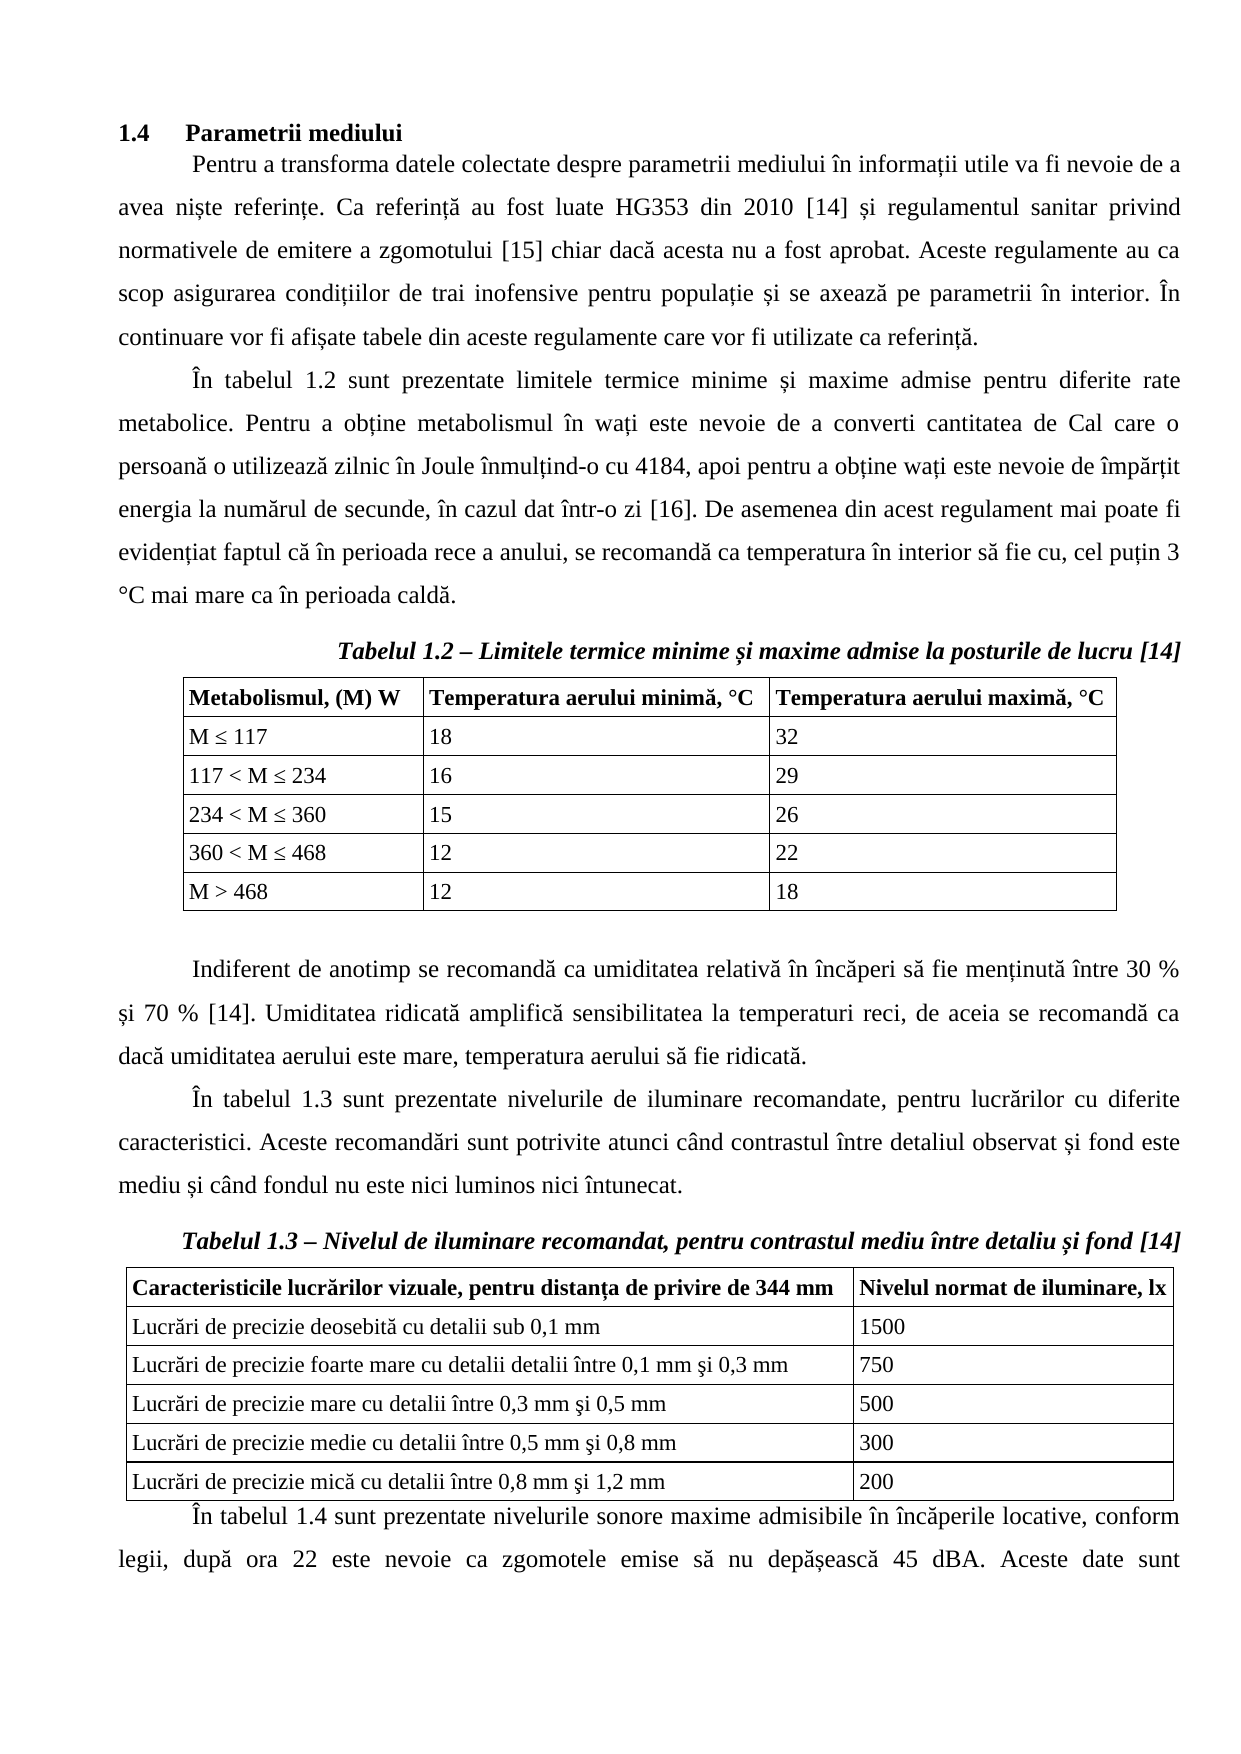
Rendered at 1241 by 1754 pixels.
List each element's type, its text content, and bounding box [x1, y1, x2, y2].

text În tabelul 1.4 sunt prezentate nivelurile sonore maxime admisibile în încăperile locative, conform legii, după ora 22 este nevoie ca zgomotele emise să nu depășească 45 dBA. Aceste date sunt [118, 1501, 1181, 1573]
table_cell 32 [770, 717, 1116, 755]
text În tabelul 1.2 sunt prezentate limitele termice minime și maxime admise pentru diferite rate metabolice. Pentru a obține metabolismul în wați este nevoie de a converti cantitatea de Cal care o persoană o utilizează zilnic în Joule înmulțind-o cu 4184, apoi pentru a obține wați este nevoie de împărțit energia la numărul de secunde, în cazul dat într-o zi [16]. De asemenea din acest regulament mai poate fi evidențiat faptul că în perioada rece a anului, se recomandă ca temperatura în interior să fie cu, cel puțin 3 °C mai mare ca în perioada caldă. [118, 365, 1181, 609]
table_cell 117 < M ≤ 234 [184, 756, 423, 794]
table_header Caracteristicile lucrărilor vizuale, pentru distanța de privire de 344 mm [127, 1268, 853, 1306]
table_cell 22 [770, 834, 1116, 872]
table_cell Lucrări de precizie deosebită cu detalii sub 0,1 mm [127, 1307, 853, 1345]
text Tabelul 1.3 – Nivelul de iluminare recomandat, pentru contrastul mediu între detaliu și fond [14] [118, 1226, 1181, 1254]
table_cell 18 [424, 717, 769, 755]
table_header Temperatura aerului maximă, °C [770, 678, 1116, 716]
table_cell M > 468 [184, 873, 423, 910]
table_cell Lucrări de precizie mică cu detalii între 0,8 mm şi 1,2 mm [127, 1463, 853, 1500]
text În tabelul 1.3 sunt prezentate nivelurile de iluminare recomandate, pentru lucrărilor cu diferite caracteristici. Aceste recomandări sunt potrivite atunci când contrastul între detaliul observat și fond este mediu și când fondul nu este nici luminos nici întunecat. [118, 1084, 1181, 1199]
table_cell Lucrări de precizie mare cu detalii între 0,3 mm şi 0,5 mm [127, 1385, 853, 1422]
table_cell 1500 [854, 1307, 1173, 1345]
table_cell 26 [770, 795, 1116, 833]
table_cell M ≤ 117 [184, 717, 423, 755]
table_cell 12 [424, 834, 769, 872]
table_cell Lucrări de precizie medie cu detalii între 0,5 mm şi 0,8 mm [127, 1424, 853, 1461]
table_cell 16 [424, 756, 769, 794]
table_header Nivelul normat de iluminare, lx [854, 1268, 1173, 1306]
table_cell 12 [424, 873, 769, 910]
table_header Metabolismul, (M) W [184, 678, 423, 716]
table_header Temperatura aerului minimă, °C [424, 678, 769, 716]
table_cell 29 [770, 756, 1116, 794]
subtitle Parametrii mediului [118, 118, 1181, 147]
text Indiferent de anotimp se recomandă ca umiditatea relativă în încăperi să fie menținută între 30 % și 70 % [14]. Umiditatea ridicată amplifică sensibilitatea la temperaturi reci, de aceia se recomandă ca dacă umiditatea aerului este mare, temperatura aerului să fie ridicată. [118, 954, 1181, 1069]
table_cell 15 [424, 795, 769, 833]
text Tabelul 1.2 – Limitele termice minime și maxime admise la posturile de lucru [14] [118, 636, 1181, 665]
table_cell 360 < M ≤ 468 [184, 834, 423, 872]
text Pentru a transforma datele colectate despre parametrii mediului în informații utile va fi nevoie de a avea niște referințe. Ca referință au fost luate HG353 din 2010 [14] și regulamentul sanitar privind normativele de emitere a zgomotului [15] chiar dacă acesta nu a fost aprobat. Aceste regulamente au ca scop asigurarea condițiilor de trai inofensive pentru populație și se axează pe parametrii în interior. În continuare vor fi afișate tabele din aceste regulamente care vor fi utilizate ca referință. [118, 149, 1181, 350]
table_cell Lucrări de precizie foarte mare cu detalii detalii între 0,1 mm şi 0,3 mm [127, 1346, 853, 1384]
table_cell 18 [770, 873, 1116, 910]
table_cell 234 < M ≤ 360 [184, 795, 423, 833]
table_cell 200 [854, 1463, 1173, 1500]
table_cell 500 [854, 1385, 1173, 1422]
table_cell 750 [854, 1346, 1173, 1384]
table_cell 300 [854, 1424, 1173, 1461]
